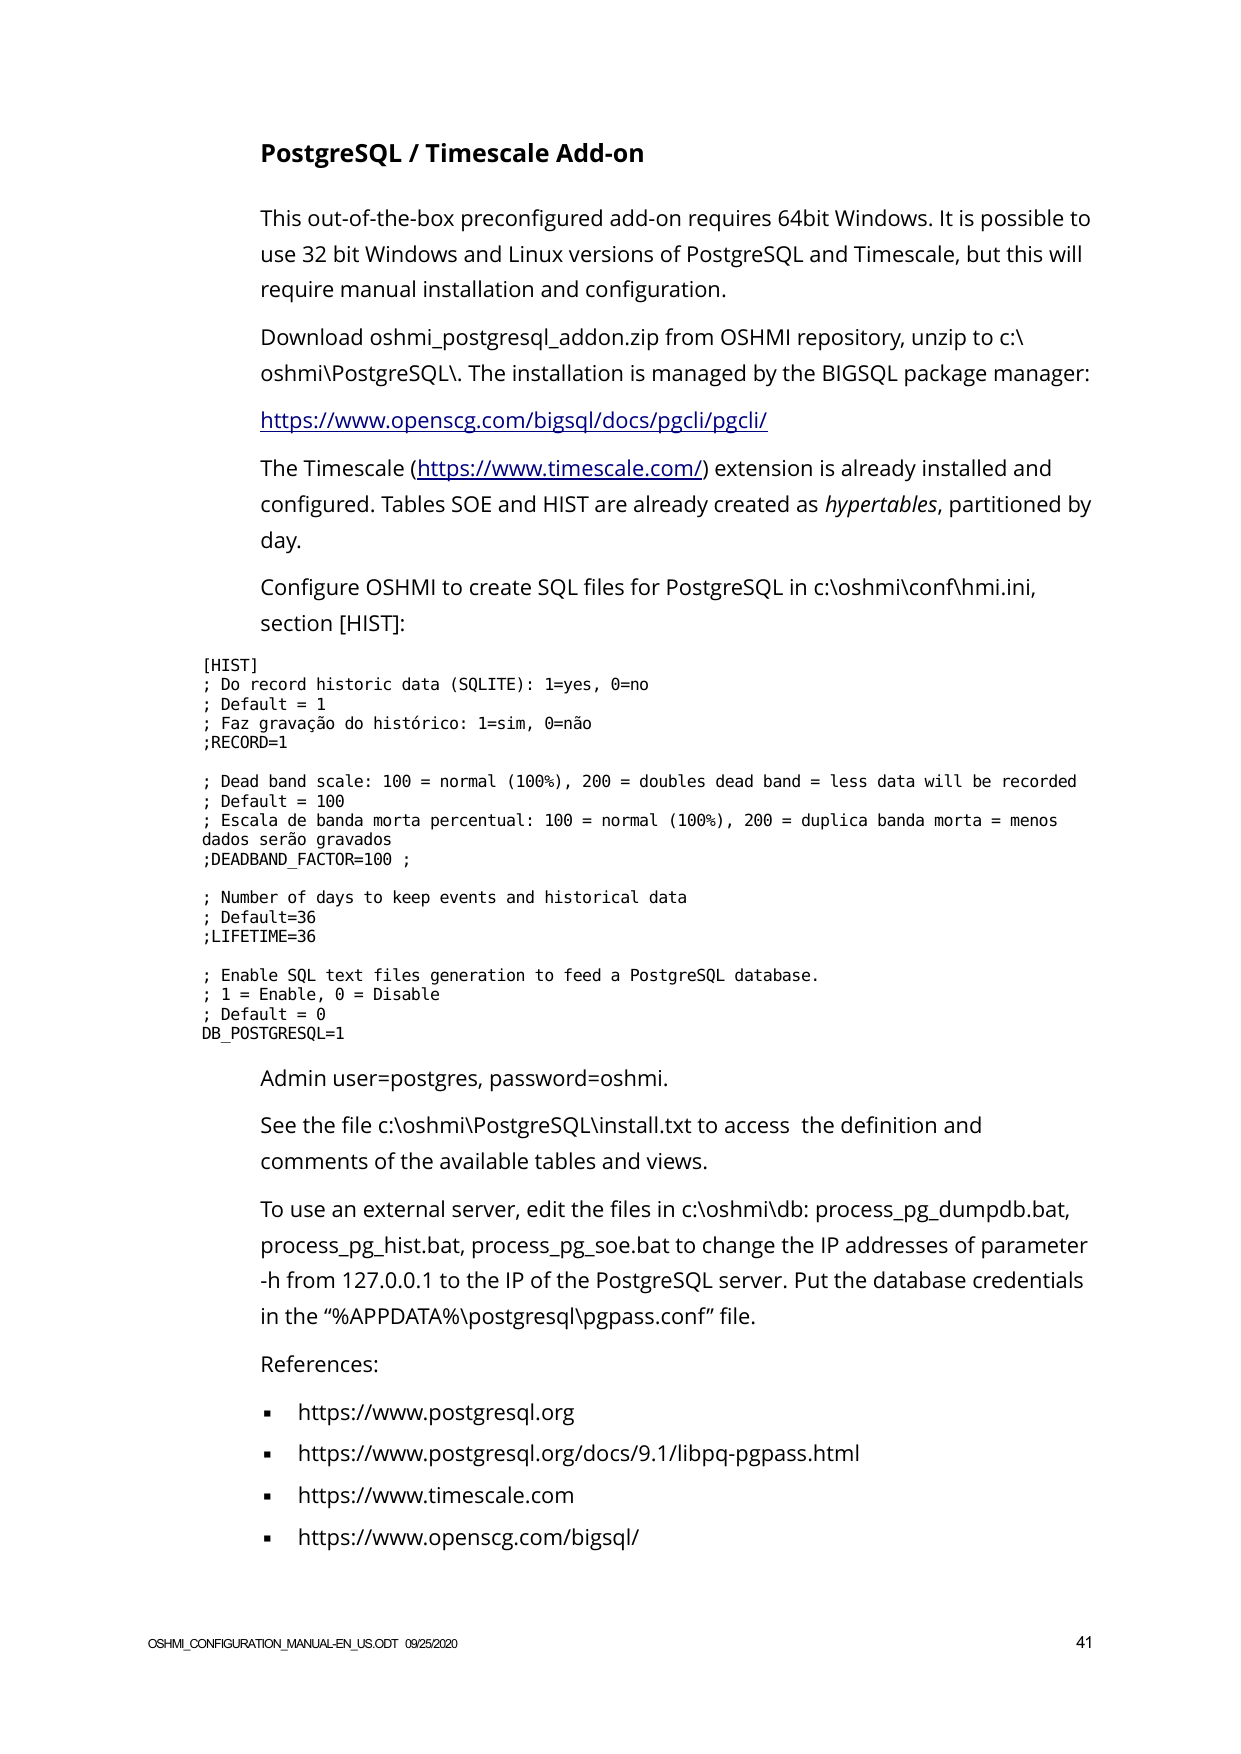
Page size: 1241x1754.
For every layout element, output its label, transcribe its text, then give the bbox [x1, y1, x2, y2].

text ; Default = 0 [202, 1004, 1093, 1024]
text https://www.openscg.com/bigsql/docs/pgcli/pgcli/ [260, 406, 1093, 435]
text Download oshmi_postgresql_addon.zip from OSHMI repository, unzip to c:\oshmi\PostgreSQL\. The installation is managed by the BIGSQL package manager: [260, 322, 1093, 388]
text DB_POSTGRESQL=1 [202, 1024, 1093, 1063]
list https://www.timescale.com [260, 1480, 1093, 1510]
text Admin user=postgres, password=oshmi. [260, 1063, 1093, 1092]
text ; Default=36 [202, 908, 1093, 927]
text References: [260, 1349, 1093, 1378]
text To use an external server, edit the files in c:\oshmi\db: process_pg_dumpdb.bat, process_pg_hist.bat, process_pg_soe.bat to change the IP addresses of parameter -h from 127.0.0.1 to the IP of the PostgreSQL server. Put the database credentials in the “%APPDATA%\postgresql\pgpass.conf” file. [260, 1194, 1093, 1331]
text See the file c:\oshmi\PostgreSQL\install.txt to access the definition and comments of the available tables and views. [260, 1110, 1093, 1176]
text ;DEADBAND_FACTOR=100 ; [202, 849, 1093, 869]
text ; Enable SQL text files generation to feed a PostgreSQL database. [202, 966, 1093, 985]
text The Timescale (https://www.timescale.com/) extension is already installed and configured. Tables SOE and HIST are already created as hypertables, partitioned by day. [260, 453, 1093, 554]
text Configure OSHMI to create SQL files for PostgreSQL in c:\oshmi\conf\hmi.ini, section [HIST]: [260, 572, 1093, 638]
list https://www.postgresql.org/docs/9.1/libpq-pgpass.html [260, 1438, 1093, 1468]
text ; Faz gravação do histórico: 1=sim, 0=não [202, 714, 1093, 733]
text ; 1 = Enable, 0 = Disable [202, 985, 1093, 1004]
text ;RECORD=1 [202, 733, 1093, 753]
text ; Default = 1 [202, 694, 1093, 714]
text This out-of-the-box preconfigured add-on requires 64bit Windows. It is possible to use 32 bit Windows and Linux versions of PostgreSQL and Timescale, but this will require manual installation and configuration. [260, 203, 1093, 304]
text ; Dead band scale: 100 = normal (100%), 200 = doubles dead band = less data will be recorded [202, 772, 1093, 791]
text ; Default = 100 [202, 791, 1093, 811]
text ; Escala de banda morta percentual: 100 = normal (100%), 200 = duplica banda morta = menos dados serão gravados [202, 811, 1093, 849]
text ; Do record historic data (SQLITE): 1=yes, 0=no [202, 675, 1093, 694]
list https://www.postgresql.org [260, 1396, 1093, 1426]
text ; Number of days to keep events and historical data [202, 888, 1093, 908]
list https://www.openscg.com/bigsql/ [260, 1522, 1093, 1552]
text ;LIFETIME=36 [202, 927, 1093, 946]
text [HIST] [202, 656, 1093, 675]
subtitle PostgreSQL / Timescale Add-on [260, 136, 1093, 170]
